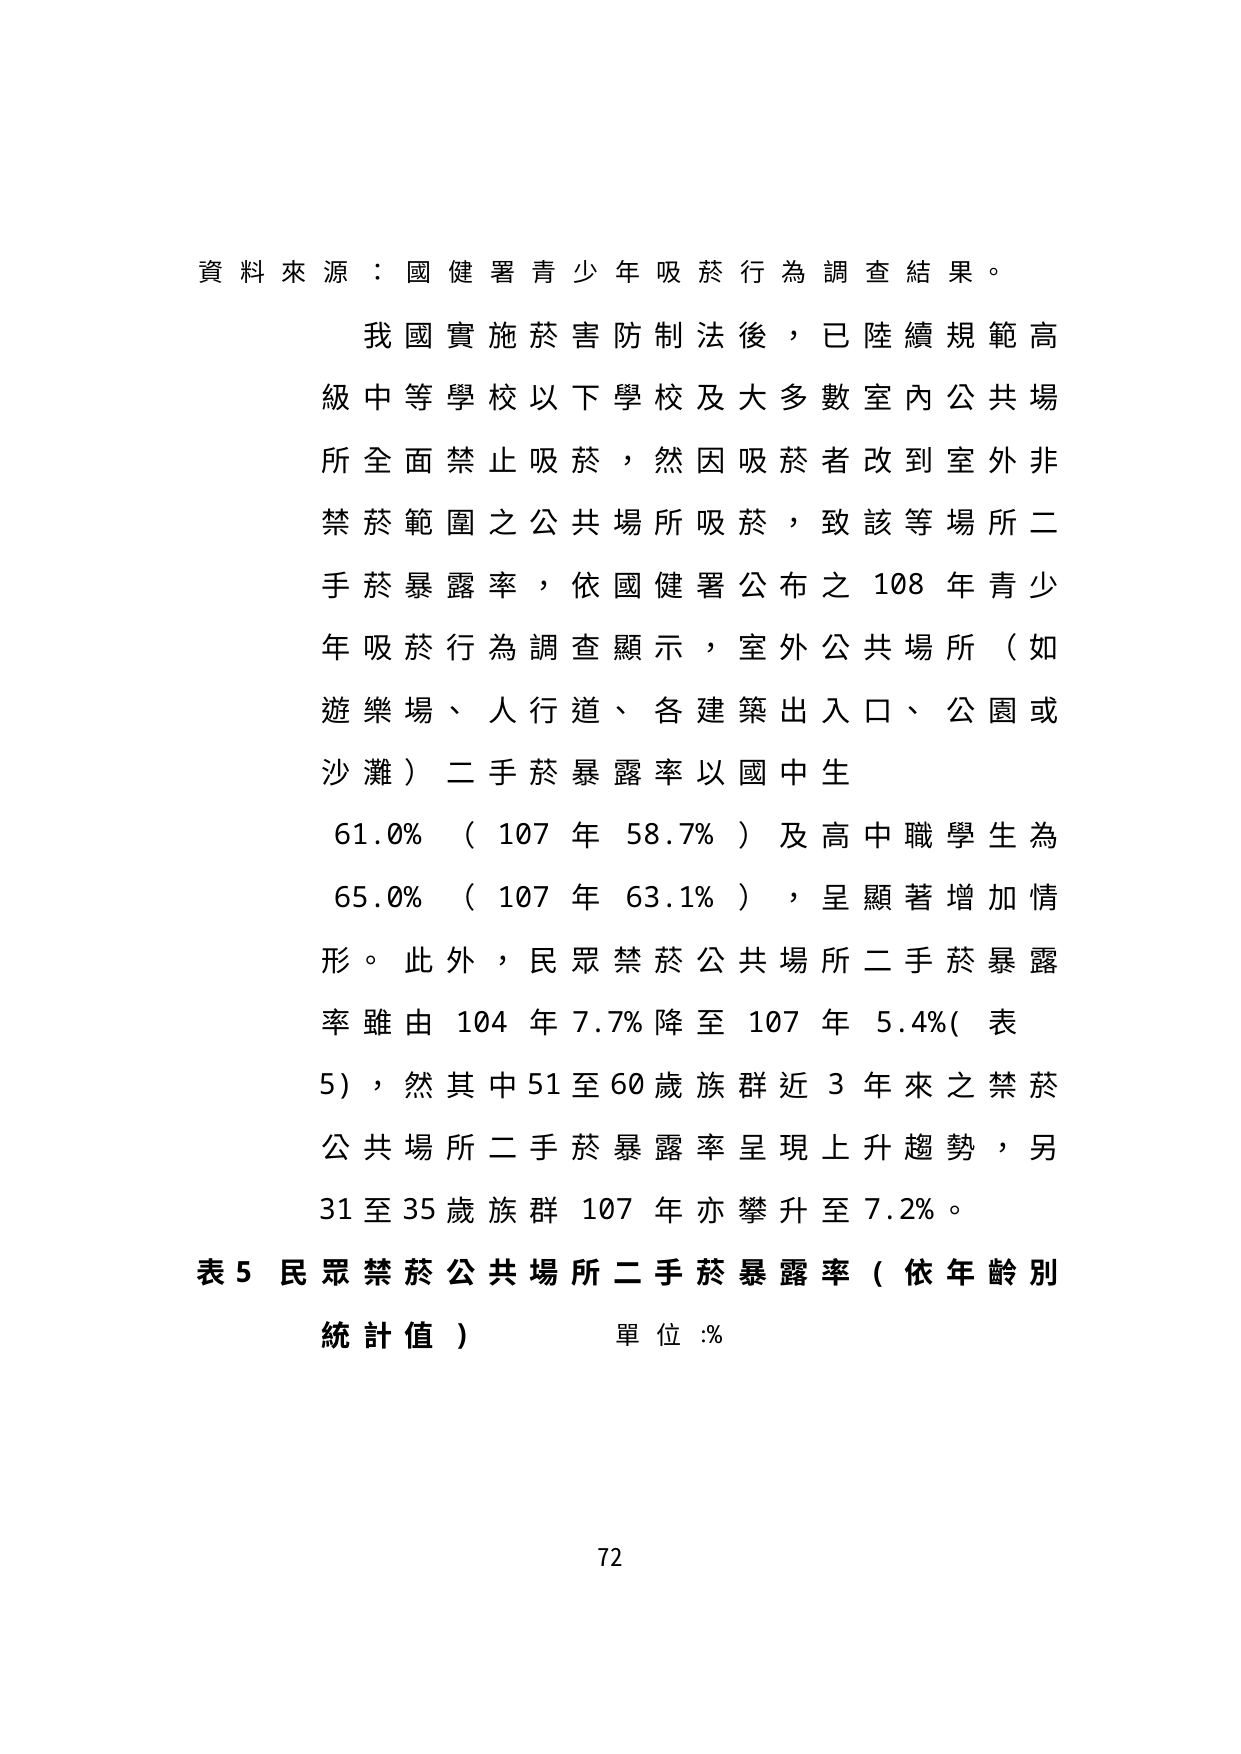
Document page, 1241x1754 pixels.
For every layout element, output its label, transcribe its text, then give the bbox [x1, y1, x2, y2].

text 我國實施菸害防制法後，已陸續規範高級中等學校以下學校及大多數室內公共場所全面禁止吸菸，然因吸菸者改到室外非禁菸範圍之公共場所吸菸，致該等場所二手菸暴露率，依國健署公布之108年青少年吸菸行為調查顯示，室外公共場所（如遊樂場、人行道、各建築出入口、公園或沙灘）二手菸暴露率以國中生61.0%（107年58.7%）及高中職學生為65.0%（107年63.1%），呈顯著增加情形。此外，民眾禁菸公共場所二手菸暴露率雖由104年7.7%降至107年5.4%(表5)，然其中51至60歲族群近3年來之禁菸公共場所二手菸暴露率呈現上升趨勢，另31至35歲族群107年亦攀升至7.2%。 [278, 292, 1065, 1229]
text 表5 民眾禁菸公共場所二手菸暴露率(依年齡別統計值) 單位:% [190, 1229, 1065, 1354]
text 資料來源：國健署青少年吸菸行為調查結果。 [190, 229, 1065, 292]
